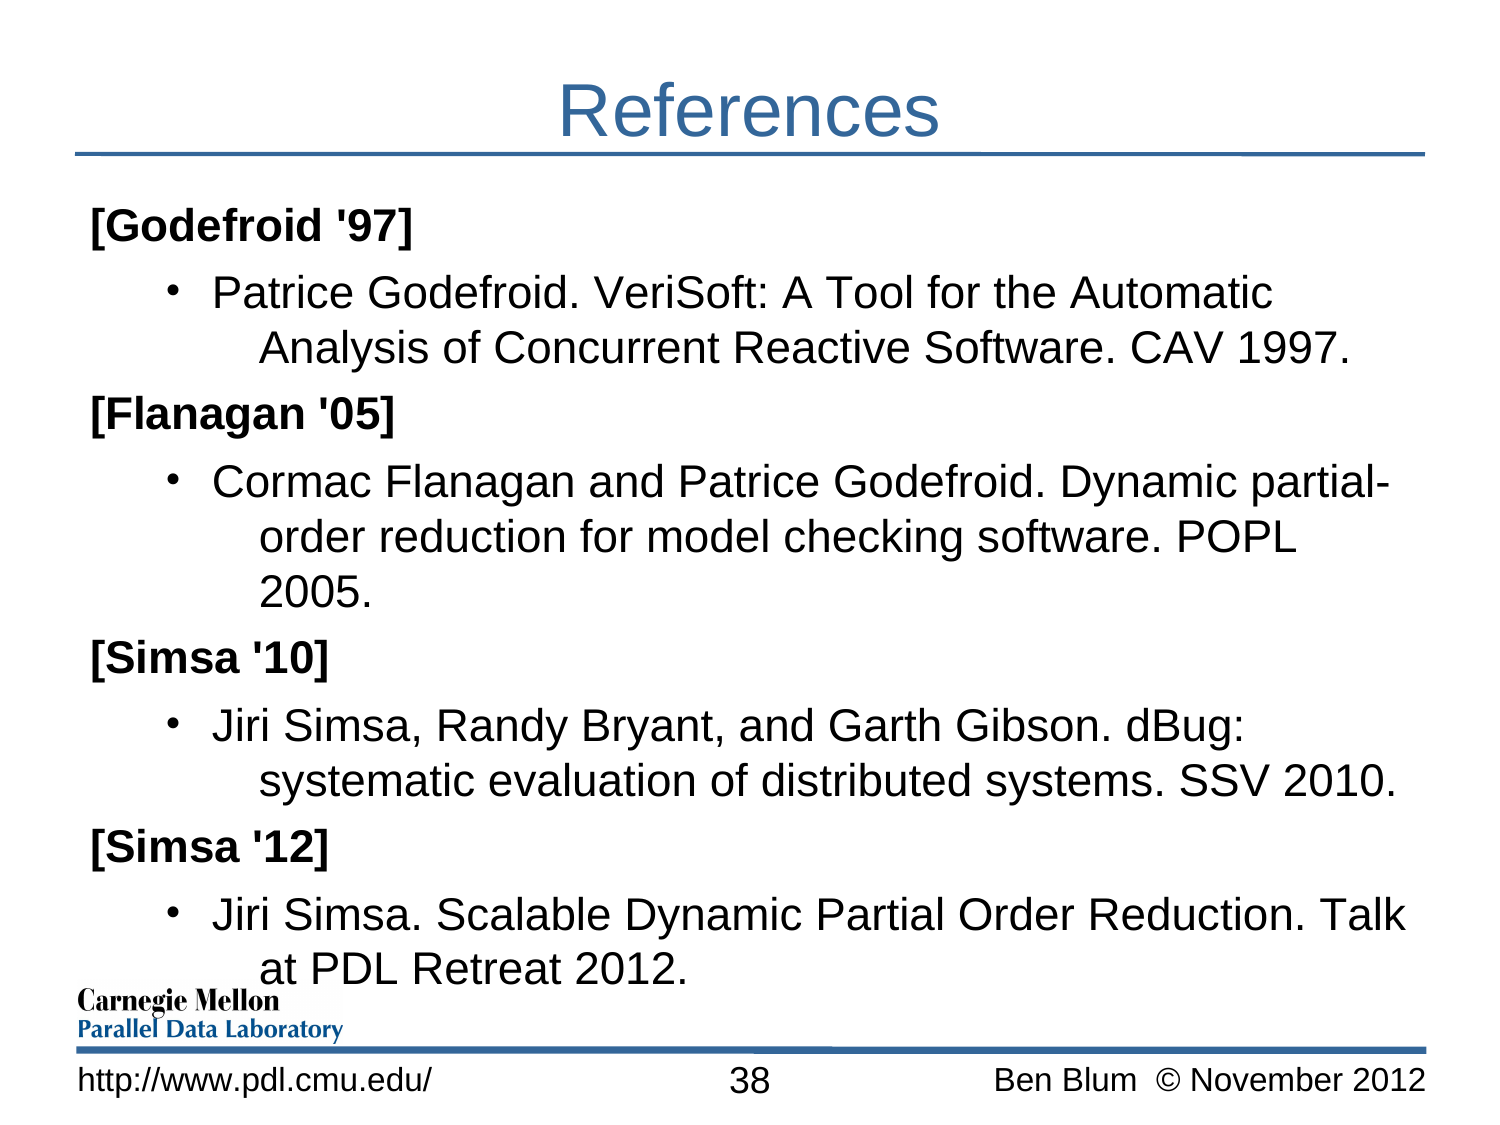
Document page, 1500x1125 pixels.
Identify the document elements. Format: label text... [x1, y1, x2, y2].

title References [112, 50, 1388, 163]
picture [77, 1002, 343, 1044]
list [Godefroid '97] Patrice Godefroid. VeriSoft: A Tool for the Automatic Analysis of Concurrent Reactive Software. CAV 1997. [Flanagan '05] Cormac Flanagan and Patrice Godefroid. Dynamic partial-order reduction for model checking software. POPL 2005. [Simsa '10] Jiri Simsa, Randy Bryant, and Garth Gibson. dBug: systematic evaluation of distributed systems. SSV 2010. [Simsa '12] Jiri Simsa. Scalable Dynamic Partial Order Reduction. Talk at PDL Retreat 2012. [75, 187, 1426, 1002]
